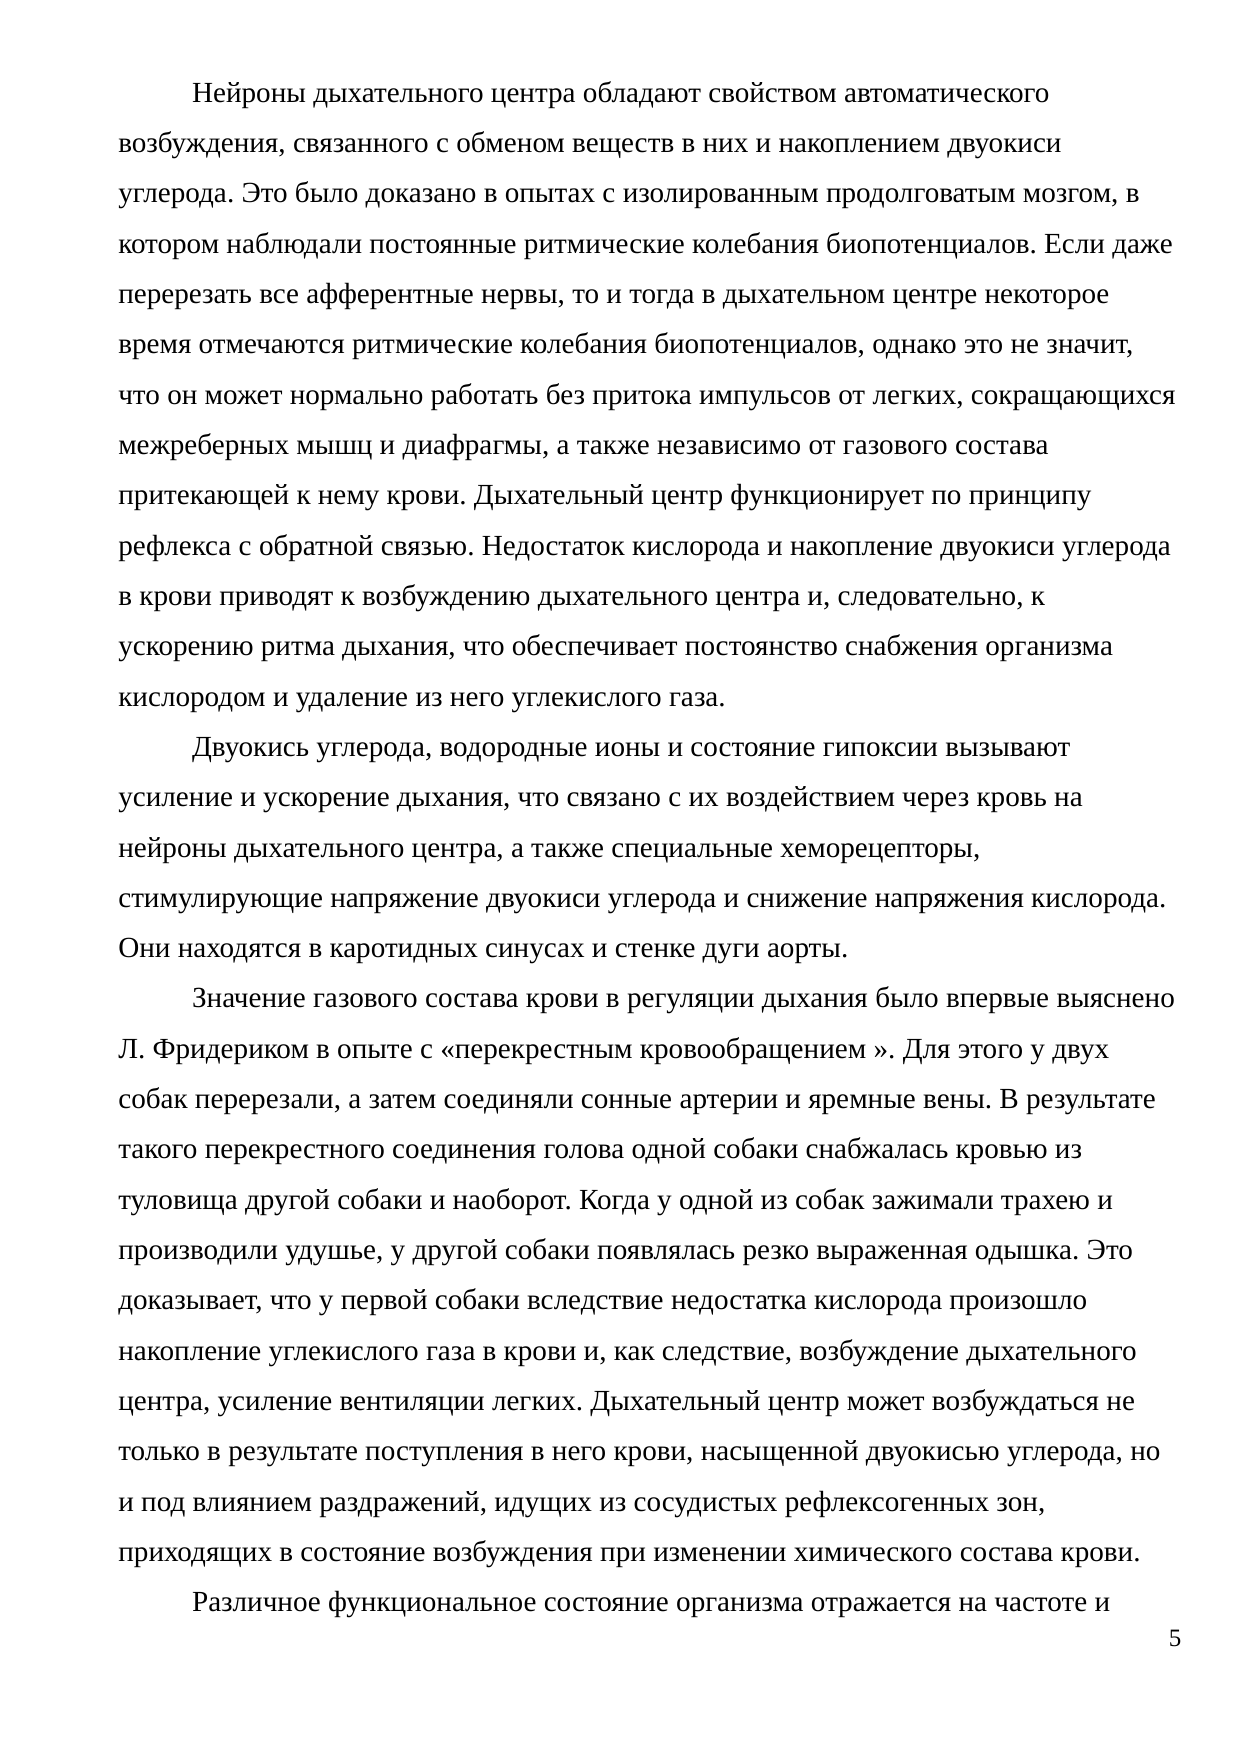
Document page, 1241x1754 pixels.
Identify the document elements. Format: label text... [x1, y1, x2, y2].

text Двуокись углерода, водородные ионы и состояние гипоксии вызывают усиление и ускорение дыхания, что связано с их воздействием через кровь на нейроны дыхательного центра, а также специальные хеморецепторы, стимулирующие напряжение двуокиси углерода и снижение напряжения кислорода. Они находятся в каротидных синусах и стенке дуги аорты. [118, 729, 1181, 964]
text Различное функциональное состояние организма отражается на частоте и [118, 1584, 1181, 1618]
text Значение газового состава крови в регуляции дыхания было впервые выяснено Л. Фридериком в опыте с «перекрестным кровообращением ». Для этого у двух собак перерезали, а затем соединяли сонные артерии и яремные вены. В результате такого перекрестного соединения голова одной собаки снабжалась кровью из туловища другой собаки и наоборот. Когда у одной из собак зажимали трахею и производили удушье, у другой собаки появлялась резко выраженная одышка. Это доказывает, что у первой собаки вследствие недостатка кислорода произошло накопление углекислого газа в крови и, как следствие, возбуждение дыхательного центра, усиление вентиляции легких. Дыхательный центр может возбуждаться не только в результате поступления в него крови, насыщенной двуокисью углерода, но и под влиянием раздражений, идущих из сосудистых рефлексогенных зон, приходящих в состояние возбуждения при изменении химического состава крови. [118, 981, 1181, 1568]
text Нейроны дыхательного центра обладают свойством автоматического возбуждения, связанного с обменом веществ в них и накоплением двуокиси углерода. Это было доказано в опытах с изолированным продолговатым мозгом, в котором наблюдали постоянные ритмические колебания биопотенциалов. Если даже перерезать все афферентные нервы, то и тогда в дыхательном центре некоторое время отмечаются ритмические колебания биопотенциалов, однако это не значит, что он может нормально работать без притока импульсов от легких, сокращающихся межреберных мышц и диафрагмы, а также независимо от газового состава притекающей к нему крови. Дыхательный центр функционирует по принципу рефлекса с обратной связью. Недостаток кислорода и накопление двуокиси углерода в крови приводят к возбуждению дыхательного центра и, следовательно, к ускорению ритма дыхания, что обеспечивает постоянство снабжения организма кислородом и удаление из него углекислого газа. [118, 75, 1181, 712]
